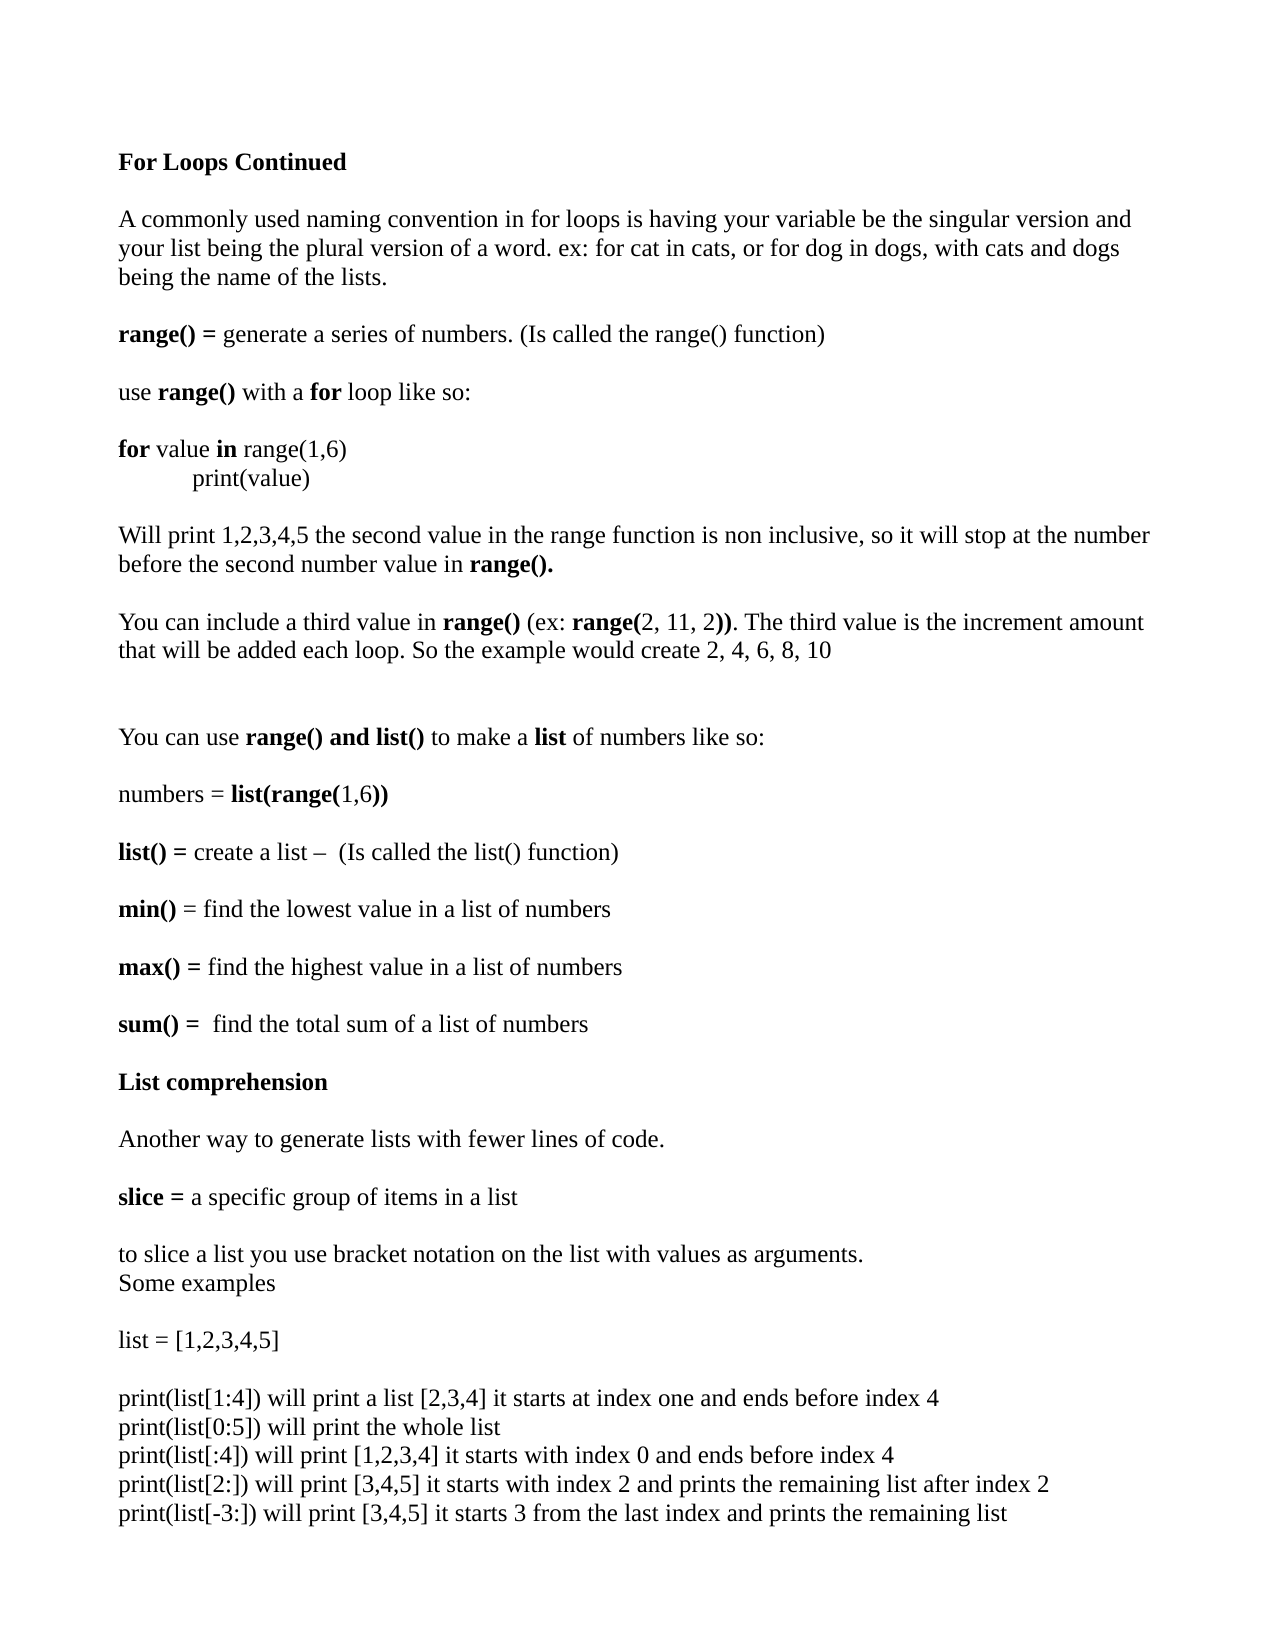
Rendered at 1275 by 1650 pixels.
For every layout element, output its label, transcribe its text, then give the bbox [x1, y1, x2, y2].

text use range() with a for loop like so: [118, 377, 1157, 406]
text slice = a specific group of items in a list [118, 1182, 1157, 1211]
text print(list[1:4]) will print a list [2,3,4] it starts at index one and ends before index 4 [118, 1383, 1157, 1412]
text max() = find the highest value in a list of numbers [118, 952, 1157, 981]
text min() = find the lowest value in a list of numbers [118, 894, 1157, 923]
text sum() = find the total sum of a list of numbers [118, 1009, 1157, 1038]
text list = [1,2,3,4,5] [118, 1326, 1157, 1354]
text to slice a list you use bracket notation on the list with values as arguments. [118, 1239, 1157, 1268]
text print(list[0:5]) will print the whole list [118, 1412, 1157, 1441]
text print(list[:4]) will print [1,2,3,4] it starts with index 0 and ends before index 4 [118, 1441, 1157, 1469]
text for value in range(1,6) [118, 434, 1157, 463]
text print(list[-3:]) will print [3,4,5] it starts 3 from the last index and prints the remaining list [118, 1498, 1157, 1527]
text You can include a third value in range() (ex: range(2, 11, 2)). The third value is the increment amount that will be added each loop. So the example would create 2, 4, 6, 8, 10 [118, 607, 1157, 664]
text List comprehension [118, 1067, 1157, 1096]
text range() = generate a series of numbers. (Is called the range() function) [118, 319, 1157, 348]
text numbers = list(range(1,6)) [118, 779, 1157, 808]
text print(value) [118, 463, 1157, 492]
text print(list[2:]) will print [3,4,5] it starts with index 2 and prints the remaining list after index 2 [118, 1469, 1157, 1498]
text A commonly used naming convention in for loops is having your variable be the singular version and your list being the plural version of a word. ex: for cat in cats, or for dog in dogs, with cats and dogs being the name of the lists. [118, 204, 1157, 291]
text You can use range() and list() to make a list of numbers like so: [118, 722, 1157, 751]
text Some examples [118, 1268, 1157, 1297]
text Another way to generate lists with fewer lines of code. [118, 1124, 1157, 1153]
text list() = create a list – (Is called the list() function) [118, 837, 1157, 866]
text Will print 1,2,3,4,5 the second value in the range function is non inclusive, so it will stop at the number before the second number value in range(). [118, 521, 1157, 578]
text For Loops Continued [118, 147, 1157, 176]
